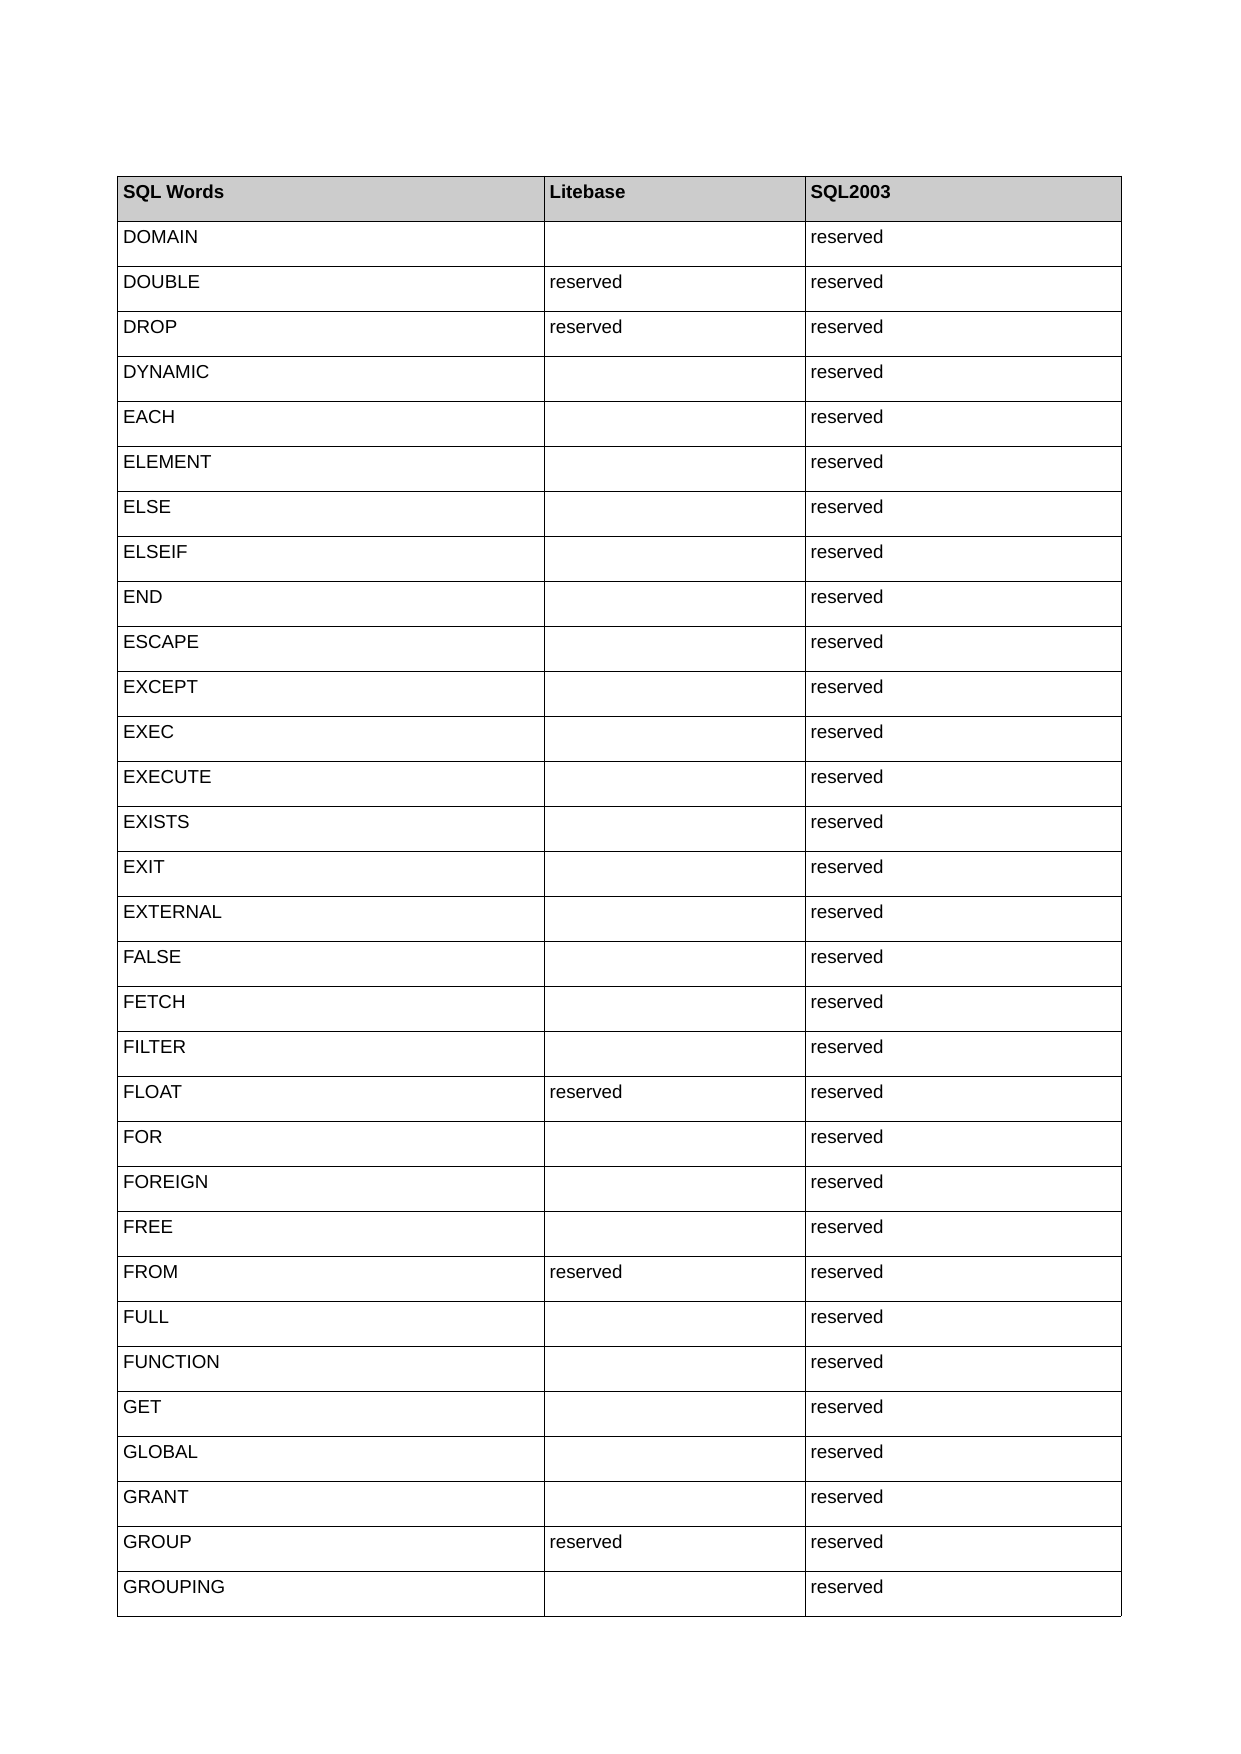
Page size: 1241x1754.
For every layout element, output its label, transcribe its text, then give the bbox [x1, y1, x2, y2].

table_cell [545, 942, 805, 986]
table_cell EXECUTE [118, 762, 544, 806]
table_cell [545, 402, 805, 446]
table_cell [545, 537, 805, 581]
table_cell GRANT [118, 1482, 544, 1526]
table_cell EXISTS [118, 807, 544, 851]
table_cell reserved [806, 897, 1121, 941]
table_cell ELEMENT [118, 447, 544, 491]
table_cell [545, 762, 805, 806]
table_cell reserved [806, 1167, 1121, 1211]
table_cell reserved [806, 447, 1121, 491]
table_cell reserved [806, 537, 1121, 581]
table_cell reserved [806, 672, 1121, 716]
table_cell reserved [806, 267, 1121, 311]
table_cell reserved [806, 1302, 1121, 1346]
table_cell EXCEPT [118, 672, 544, 716]
table_cell FOR [118, 1122, 544, 1166]
table_cell reserved [545, 267, 805, 311]
table_cell reserved [806, 852, 1121, 896]
table_cell GLOBAL [118, 1437, 544, 1481]
table_cell reserved [806, 1527, 1121, 1571]
table_cell reserved [806, 1347, 1121, 1391]
table_cell FULL [118, 1302, 544, 1346]
table_cell EXTERNAL [118, 897, 544, 941]
table_cell FREE [118, 1212, 544, 1256]
table_cell reserved [806, 627, 1121, 671]
table_cell [545, 492, 805, 536]
table_cell reserved [806, 357, 1121, 401]
table_cell reserved [806, 402, 1121, 446]
table_cell DROP [118, 312, 544, 356]
table_cell reserved [806, 987, 1121, 1031]
table_cell reserved [545, 1257, 805, 1301]
table_cell GET [118, 1392, 544, 1436]
table_cell [545, 987, 805, 1031]
table_cell [545, 717, 805, 761]
table_cell [545, 1122, 805, 1166]
table_cell [545, 1212, 805, 1256]
table_cell reserved [806, 1077, 1121, 1121]
table_cell FALSE [118, 942, 544, 986]
table_header SQL2003 [806, 177, 1121, 221]
table_cell [545, 222, 805, 266]
table_cell GROUP [118, 1527, 544, 1571]
table_cell reserved [806, 942, 1121, 986]
table_cell [545, 897, 805, 941]
table_cell [545, 1302, 805, 1346]
table_cell [545, 1167, 805, 1211]
table_cell [545, 1482, 805, 1526]
table_cell reserved [806, 312, 1121, 356]
table_cell DOMAIN [118, 222, 544, 266]
table_cell EXEC [118, 717, 544, 761]
table_cell [545, 357, 805, 401]
table_cell [545, 852, 805, 896]
table_cell reserved [806, 1572, 1121, 1616]
table_cell reserved [806, 492, 1121, 536]
table_cell ELSEIF [118, 537, 544, 581]
table_cell [545, 447, 805, 491]
table_cell reserved [806, 1392, 1121, 1436]
table_cell [545, 1572, 805, 1616]
table_cell [545, 807, 805, 851]
table_cell ELSE [118, 492, 544, 536]
table_cell reserved [545, 1077, 805, 1121]
table_cell [545, 627, 805, 671]
table_cell FUNCTION [118, 1347, 544, 1391]
table_cell EACH [118, 402, 544, 446]
table_cell [545, 1032, 805, 1076]
table_cell FLOAT [118, 1077, 544, 1121]
table_cell reserved [806, 1437, 1121, 1481]
table_cell reserved [806, 717, 1121, 761]
table_cell FROM [118, 1257, 544, 1301]
table_cell reserved [545, 312, 805, 356]
table_cell reserved [545, 1527, 805, 1571]
table_cell [545, 1347, 805, 1391]
table_cell reserved [806, 1032, 1121, 1076]
table_cell END [118, 582, 544, 626]
table_cell reserved [806, 1122, 1121, 1166]
table_cell DYNAMIC [118, 357, 544, 401]
table_cell reserved [806, 1257, 1121, 1301]
table_cell reserved [806, 582, 1121, 626]
table_cell EXIT [118, 852, 544, 896]
table_header SQL Words [118, 177, 544, 221]
table_cell reserved [806, 1482, 1121, 1526]
table_cell [545, 1392, 805, 1436]
table_cell [545, 582, 805, 626]
table_cell FILTER [118, 1032, 544, 1076]
table_cell reserved [806, 222, 1121, 266]
table_header Litebase [545, 177, 805, 221]
table_cell FOREIGN [118, 1167, 544, 1211]
table_cell FETCH [118, 987, 544, 1031]
table_cell [545, 1437, 805, 1481]
table_cell [545, 672, 805, 716]
table_cell DOUBLE [118, 267, 544, 311]
table_cell reserved [806, 1212, 1121, 1256]
table_cell reserved [806, 762, 1121, 806]
table_cell reserved [806, 807, 1121, 851]
table_cell ESCAPE [118, 627, 544, 671]
table_cell GROUPING [118, 1572, 544, 1616]
